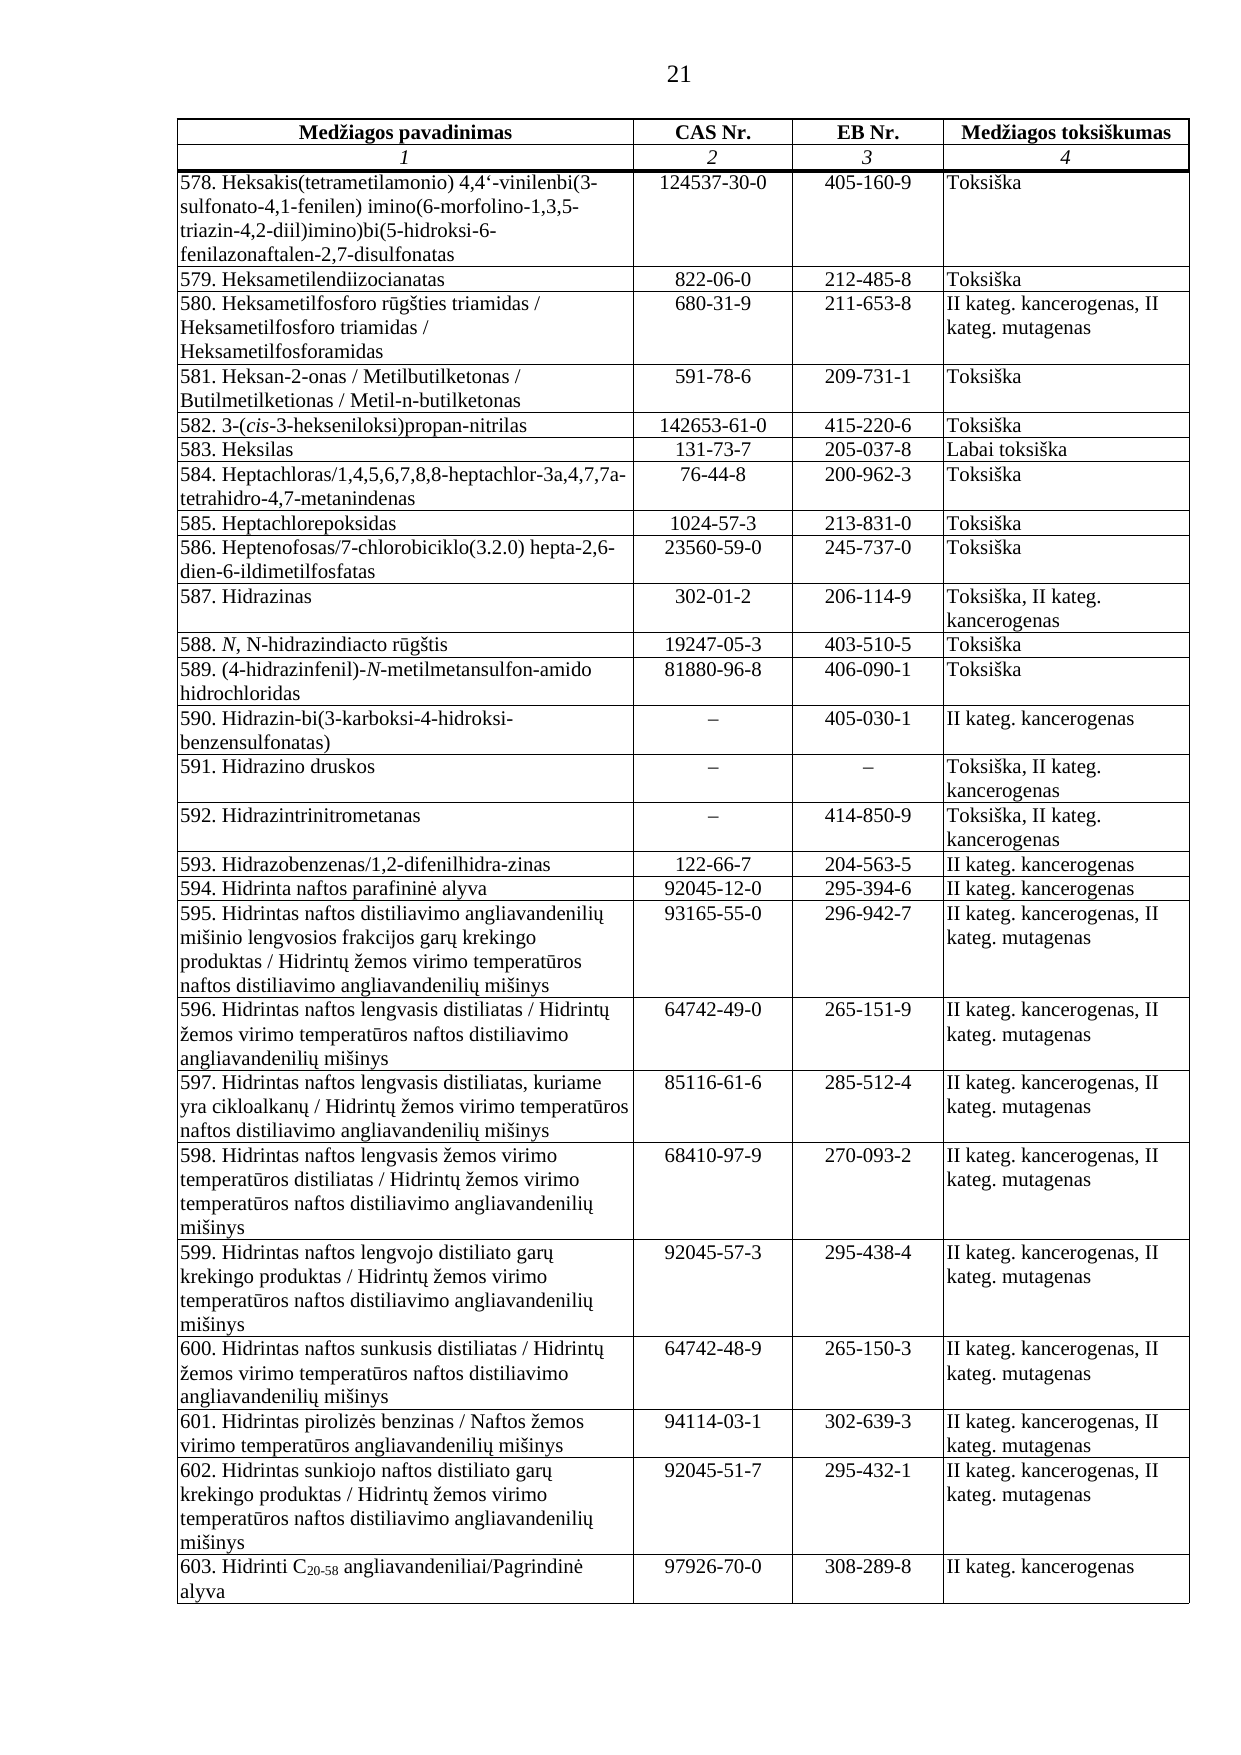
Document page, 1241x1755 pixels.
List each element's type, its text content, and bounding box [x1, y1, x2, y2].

table_cell II kateg. kancerogenas [944, 852, 1189, 876]
table_cell 601. Hidrintas pirolizės benzinas / Naftos žemos virimo temperatūros angliavandenilių mišinys [178, 1410, 633, 1457]
table_cell 200-962-3 [793, 462, 943, 510]
table_cell 205-037-8 [793, 438, 943, 461]
table_cell II kateg. kancerogenas [944, 877, 1189, 900]
table_cell 590. Hidrazin-bi(3-karboksi-4-hidroksi-benzensulfonatas) [178, 706, 633, 754]
table_cell 213-831-0 [793, 511, 943, 534]
table_cell 594. Hidrinta naftos parafininė alyva [178, 877, 633, 900]
table_cell 602. Hidrintas sunkiojo naftos distiliato garų krekingo produktas / Hidrintų žemos virimo temperatūros naftos distiliavimo angliavandenilių mišinys [178, 1458, 633, 1554]
table_cell 591-78-6 [634, 365, 792, 412]
table_cell 68410-97-9 [634, 1143, 792, 1239]
table_cell II kateg. kancerogenas [944, 1555, 1189, 1603]
table_cell 584. Heptachloras/1,4,5,6,7,8,8-heptachlor-3a,4,7,7a-tetrahidro-4,7-metanindenas [178, 462, 633, 510]
table_cell 585. Heptachlorepoksidas [178, 511, 633, 534]
table_cell – [793, 755, 943, 802]
table_cell II kateg. kancerogenas, II kateg. mutagenas [944, 901, 1189, 997]
table_cell 295-438-4 [793, 1240, 943, 1336]
table_cell 592. Hidrazintrinitrometanas [178, 803, 633, 851]
table_cell 580. Heksametilfosforo rūgšties triamidas / Heksametilfosforo triamidas / Heksametilfosforamidas [178, 292, 633, 363]
table_cell 582. 3-(cis-3-hekseniloksi)propan-nitrilas [178, 413, 633, 437]
table_cell – [634, 706, 792, 754]
table_cell 591. Hidrazino druskos [178, 755, 633, 802]
table_cell 595. Hidrintas naftos distiliavimo angliavandenilių mišinio lengvosios frakcijos garų krekingo produktas / Hidrintų žemos virimo temperatūros naftos distiliavimo angliavandenilių mišinys [178, 901, 633, 997]
table_cell 211-653-8 [793, 292, 943, 363]
table_cell 4 [944, 145, 1188, 169]
table_cell 579. Heksametilendiizocianatas [178, 267, 633, 291]
table_cell 589. (4-hidrazinfenil)-N-metilmetansulfon-amido hidrochloridas [178, 658, 633, 705]
table_cell 3 [793, 145, 943, 169]
table_cell 76-44-8 [634, 462, 792, 510]
table_cell 19247-05-3 [634, 633, 792, 656]
table_cell 265-151-9 [793, 998, 943, 1069]
table_cell 1 [178, 145, 633, 169]
table_cell 405-160-9 [793, 173, 943, 266]
table_cell 296-942-7 [793, 901, 943, 997]
table_cell 92045-57-3 [634, 1240, 792, 1336]
table_cell 23560-59-0 [634, 536, 792, 583]
table_cell 142653-61-0 [634, 413, 792, 437]
table_cell 85116-61-6 [634, 1071, 792, 1142]
table_header CAS Nr. [634, 120, 792, 144]
table_header Medžiagos toksiškumas [944, 120, 1188, 144]
table_cell 206-114-9 [793, 584, 943, 632]
table_cell II kateg. kancerogenas, II kateg. mutagenas [944, 1071, 1189, 1142]
table_cell 124537-30-0 [634, 173, 792, 266]
table_cell – [634, 803, 792, 851]
table_cell 295-394-6 [793, 877, 943, 900]
table_cell Toksiška [944, 462, 1189, 510]
table_cell 822-06-0 [634, 267, 792, 291]
table_cell 92045-51-7 [634, 1458, 792, 1554]
table_cell 415-220-6 [793, 413, 943, 437]
table_cell 64742-49-0 [634, 998, 792, 1069]
table_cell – [634, 755, 792, 802]
table_cell 586. Heptenofosas/7-chlorobiciklo(3.2.0) hepta-2,6-dien-6-ildimetilfosfatas [178, 536, 633, 583]
table_cell 131-73-7 [634, 438, 792, 461]
table_cell 285-512-4 [793, 1071, 943, 1142]
table_cell 93165-55-0 [634, 901, 792, 997]
table_cell 599. Hidrintas naftos lengvojo distiliato garų krekingo produktas / Hidrintų žemos virimo temperatūros naftos distiliavimo angliavandenilių mišinys [178, 1240, 633, 1336]
table_cell 680-31-9 [634, 292, 792, 363]
table_cell 308-289-8 [793, 1555, 943, 1603]
table_cell 414-850-9 [793, 803, 943, 851]
table_cell 581. Heksan-2-onas / Metilbutilketonas / Butilmetilketionas / Metil-n-butilketonas [178, 365, 633, 412]
table_cell 600. Hidrintas naftos sunkusis distiliatas / Hidrintų žemos virimo temperatūros naftos distiliavimo angliavandenilių mišinys [178, 1337, 633, 1408]
table_cell 212-485-8 [793, 267, 943, 291]
table_cell Toksiška [944, 511, 1189, 534]
table_cell 245-737-0 [793, 536, 943, 583]
table_cell 97926-70-0 [634, 1555, 792, 1603]
table_cell II kateg. kancerogenas, II kateg. mutagenas [944, 1240, 1189, 1336]
table_cell II kateg. kancerogenas, II kateg. mutagenas [944, 292, 1189, 363]
table_cell 587. Hidrazinas [178, 584, 633, 632]
table_cell Labai toksiška [944, 438, 1189, 461]
table_cell Toksiška [944, 658, 1189, 705]
table_cell 403-510-5 [793, 633, 943, 656]
table_cell Toksiška [944, 365, 1189, 412]
table_cell 122-66-7 [634, 852, 792, 876]
table_cell 92045-12-0 [634, 877, 792, 900]
table_cell II kateg. kancerogenas, II kateg. mutagenas [944, 1458, 1189, 1554]
table_cell 588. N, N-hidrazindiacto rūgštis [178, 633, 633, 656]
table_cell 406-090-1 [793, 658, 943, 705]
table_cell II kateg. kancerogenas, II kateg. mutagenas [944, 998, 1189, 1069]
table_cell 596. Hidrintas naftos lengvasis distiliatas / Hidrintų žemos virimo temperatūros naftos distiliavimo angliavandenilių mišinys [178, 998, 633, 1069]
table_cell 209-731-1 [793, 365, 943, 412]
table_cell Toksiška [944, 173, 1189, 266]
table_header Medžiagos pavadinimas [178, 120, 633, 144]
table_cell 583. Heksilas [178, 438, 633, 461]
table_cell Toksiška [944, 267, 1189, 291]
table_cell Toksiška [944, 536, 1189, 583]
table_cell 405-030-1 [793, 706, 943, 754]
table_cell 265-150-3 [793, 1337, 943, 1408]
table_cell 2 [634, 145, 792, 169]
table_cell Toksiška [944, 633, 1189, 656]
table_cell Toksiška, II kateg. kancerogenas [944, 803, 1189, 851]
table_cell 598. Hidrintas naftos lengvasis žemos virimo temperatūros distiliatas / Hidrintų žemos virimo temperatūros naftos distiliavimo angliavandenilių mišinys [178, 1143, 633, 1239]
table_cell 593. Hidrazobenzenas/1,2-difenilhidra-zinas [178, 852, 633, 876]
table_cell Toksiška, II kateg. kancerogenas [944, 755, 1189, 802]
table_cell 295-432-1 [793, 1458, 943, 1554]
table_cell 597. Hidrintas naftos lengvasis distiliatas, kuriame yra cikloalkanų / Hidrintų žemos virimo temperatūros naftos distiliavimo angliavandenilių mišinys [178, 1071, 633, 1142]
table_cell II kateg. kancerogenas, II kateg. mutagenas [944, 1410, 1189, 1457]
table_cell 603. Hidrinti C20-58 angliavandeniliai/Pagrindinė alyva [178, 1555, 633, 1603]
table_cell 578. Heksakis(tetrametilamonio) 4,4‘-vinilenbi(3-sulfonato-4,1-fenilen) imino(6-morfolino-1,3,5-triazin-4,2-diil)imino)bi(5-hidroksi-6-fenilazonaftalen-2,7-disulfonatas [178, 173, 633, 266]
table_cell Toksiška [944, 413, 1189, 437]
table_cell II kateg. kancerogenas, II kateg. mutagenas [944, 1337, 1189, 1408]
table_cell 94114-03-1 [634, 1410, 792, 1457]
table_cell 302-01-2 [634, 584, 792, 632]
table_cell II kateg. kancerogenas, II kateg. mutagenas [944, 1143, 1189, 1239]
table_cell 1024-57-3 [634, 511, 792, 534]
table_cell II kateg. kancerogenas [944, 706, 1189, 754]
table_cell 204-563-5 [793, 852, 943, 876]
table_cell 302-639-3 [793, 1410, 943, 1457]
table_cell 81880-96-8 [634, 658, 792, 705]
table_cell 270-093-2 [793, 1143, 943, 1239]
table_cell Toksiška, II kateg. kancerogenas [944, 584, 1189, 632]
table_cell 64742-48-9 [634, 1337, 792, 1408]
table_header EB Nr. [793, 120, 943, 144]
